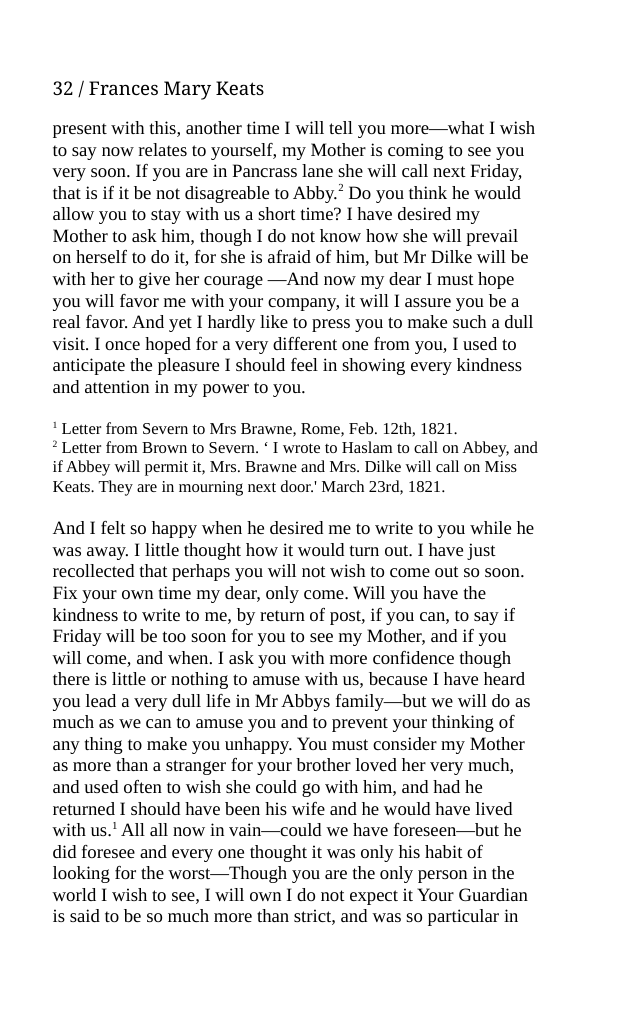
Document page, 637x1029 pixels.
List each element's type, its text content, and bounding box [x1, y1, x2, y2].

text 1 Letter from Severn to Mrs Brawne, Rome, Feb. 12th, 1821. [52, 419, 538, 438]
text present with this, another time I will tell you more—what I wish to say now relates to yourself, my Mother is coming to see you very soon. If you are in Pancrass lane she will call next Friday, that is if it be not disagreable to Abby.2 Do you think he would allow you to stay with us a short time? I have desired my Mother to ask him, though I do not know how she will prevail on herself to do it, for she is afraid of him, but Mr Dilke will be with her to give her courage —And now my dear I must hope you will favor me with your company, it will I assure you be a real favor. And yet I hardly like to press you to make such a dull visit. I once hoped for a very different one from you, I used to anticipate the pleasure I should feel in showing every kindness and attention in my power to you. [52, 117, 538, 397]
text 2 Letter from Brown to Severn. ‘ I wrote to Haslam to call on Abbey, and if Abbey will permit it, Mrs. Brawne and Mrs. Dilke will call on Miss Keats. They are in mourning next door.' March 23rd, 1821. [52, 438, 538, 496]
text And I felt so happy when he desired me to write to you while he was away. I little thought how it would turn out. I have just recollected that perhaps you will not wish to come out so soon. Fix your own time my dear, only come. Will you have the kindness to write to me, by return of post, if you can, to say if Friday will be too soon for you to see my Mother, and if you will come, and when. I ask you with more confidence though there is little or nothing to amuse with us, because I have heard you lead a very dull life in Mr Abbys family—but we will do as much as we can to amuse you and to prevent your thinking of any thing to make you unhappy. You must consider my Mother as more than a stranger for your brother loved her very much, and used often to wish she could go with him, and had he returned I should have been his wife and he would have lived with us.1 All all now in vain—could we have foreseen—but he did foresee and every one thought it was only his habit of looking for the worst—Though you are the only person in the world I wish to see, I will own I do not expect it Your Guardian is said to be so much more than strict, and was so particular in [52, 517, 538, 927]
